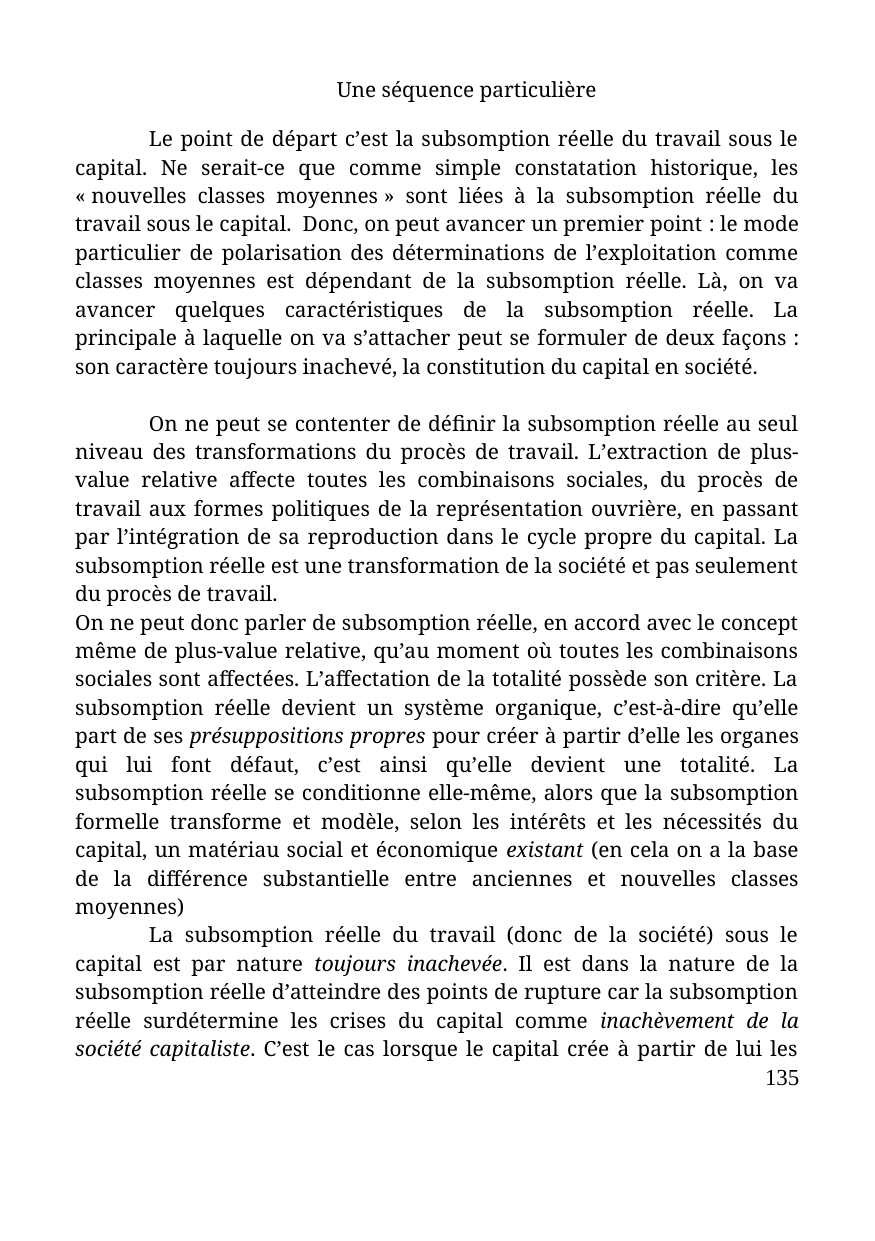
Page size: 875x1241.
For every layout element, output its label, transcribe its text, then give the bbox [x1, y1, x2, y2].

text On ne peut donc parler de subsomption réelle, en accord avec le concept même de plus-value relative, qu’au moment où toutes les combinaisons sociales sont affectées. L’affectation de la totalité possède son critère. La subsomption réelle devient un système organique, c’est-à-dire qu’elle part de ses présuppositions propres pour créer à partir d’elle les organes qui lui font défaut, c’est ainsi qu’elle devient une totalité. La subsomption réelle se conditionne elle-même, alors que la subsomption formelle transforme et modèle, selon les intérêts et les nécessités du capital, un matériau social et économique existant (en cela on a la base de la différence substantielle entre anciennes et nouvelles classes moyennes) [75, 608, 799, 921]
text On ne peut se contenter de définir la subsomption réelle au seul niveau des transformations du procès de travail. L’extraction de plus-value relative affecte toutes les combinaisons sociales, du procès de travail aux formes politiques de la représentation ouvrière, en passant par l’intégration de sa reproduction dans le cycle propre du capital. La subsomption réelle est une transformation de la société et pas seulement du procès de travail. [75, 409, 799, 608]
text La subsomption réelle du travail (donc de la société) sous le capital est par nature toujours inachevée. Il est dans la nature de la subsomption réelle d’atteindre des points de rupture car la subsomption réelle surdétermine les crises du capital comme inachèvement de la société capitaliste. C’est le cas lorsque le capital crée à partir de lui les [75, 921, 799, 1063]
text Le point de départ c’est la subsomption réelle du travail sous le capital. Ne serait-ce que comme simple constatation historique, les « nouvelles classes moyennes » sont liées à la subsomption réelle du travail sous le capital. Donc, on peut avancer un premier point : le mode particulier de polarisation des déterminations de l’exploitation comme classes moyennes est dépendant de la subsomption réelle. Là, on va avancer quelques caractéristiques de la subsomption réelle. La principale à laquelle on va s’attacher peut se formuler de deux façons : son caractère toujours inachevé, la constitution du capital en société. [75, 124, 799, 380]
